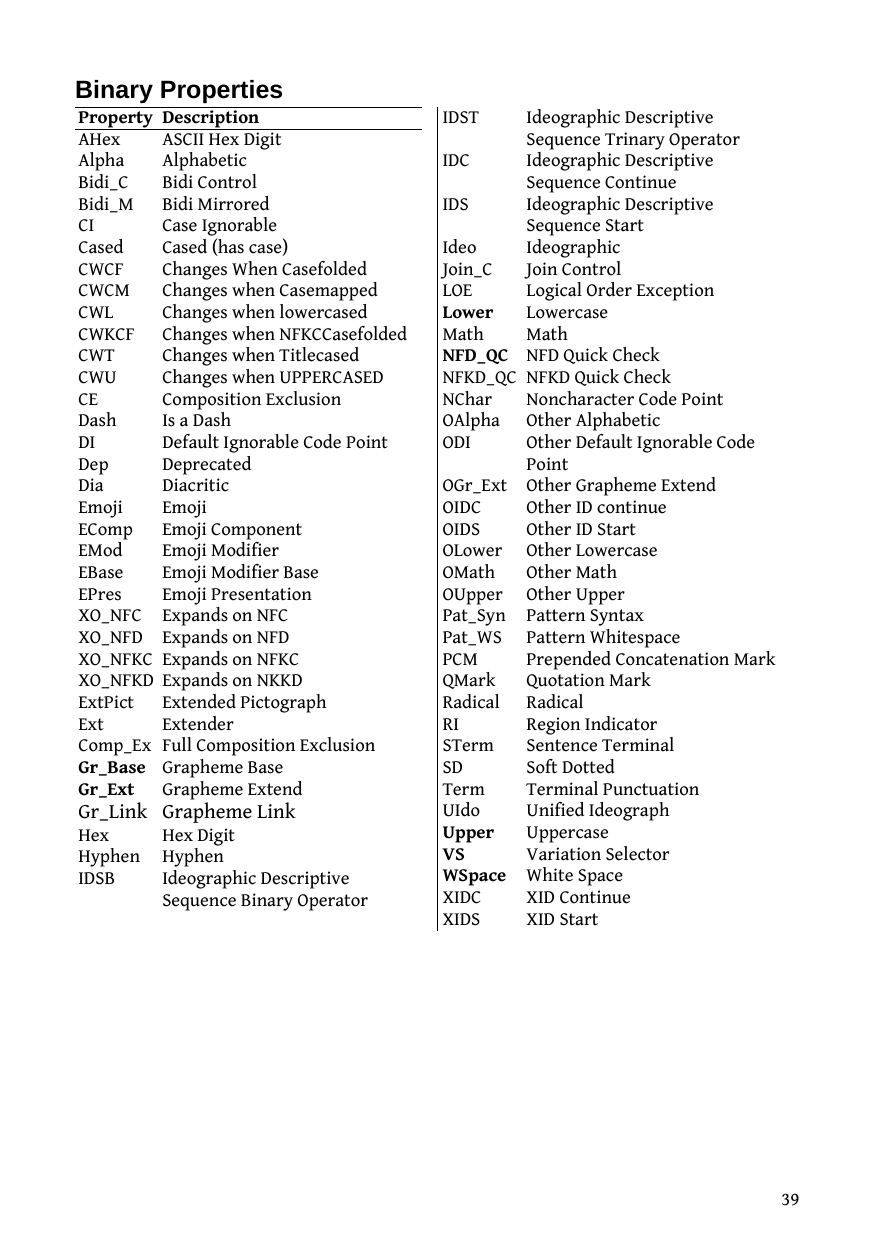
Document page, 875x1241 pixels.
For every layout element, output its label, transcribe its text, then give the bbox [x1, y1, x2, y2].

table_cell Grapheme Extend [159, 779, 422, 801]
table_cell Default Ignorable Code Point [159, 432, 422, 454]
table_cell Expands on NFD [159, 627, 422, 649]
table_cell OGr_Ext [439, 475, 523, 497]
table_cell Composition Exclusion [159, 389, 422, 411]
table_cell XIDC [439, 887, 523, 909]
table_cell IDC [439, 150, 523, 194]
table_cell Cased (has case) [159, 237, 422, 259]
table_cell Math [523, 324, 786, 345]
table_cell Ideographic Descriptive Sequence Start [523, 194, 786, 237]
table_cell Emoji Modifier Base [159, 562, 422, 584]
table_cell Terminal Punctuation [523, 779, 786, 800]
table_cell Changes When Casefolded [159, 259, 422, 281]
table_cell Uppercase [523, 822, 786, 844]
table_cell EComp [75, 519, 159, 541]
table_cell EPres [75, 584, 159, 606]
table_cell SD [439, 757, 523, 779]
table_cell Lowercase [523, 302, 786, 324]
table_cell OMath [439, 562, 523, 584]
table_cell Alpha [75, 151, 159, 172]
table_cell XO_NFKD [75, 671, 159, 692]
table_cell NChar [439, 389, 523, 410]
table_cell Hex [75, 825, 159, 846]
table_cell WSpace [439, 865, 523, 887]
table_cell Ideographic Descriptive Sequence Binary Operator [159, 868, 422, 911]
table_cell NFD Quick Check [523, 345, 786, 367]
table_cell Soft Dotted [523, 757, 786, 779]
table_cell Ideographic Descriptive Sequence Continue [523, 150, 786, 194]
table_cell CWU [75, 367, 159, 389]
subtitle Binary Properties [75, 75, 799, 104]
table_cell Ideo [439, 237, 523, 259]
table_cell Hyphen [75, 846, 159, 868]
table_cell XIDS [439, 909, 523, 930]
table_cell CWKCF [75, 324, 159, 346]
table_cell Other Default Ignorable Code Point [523, 432, 786, 475]
table_cell Bidi Control [159, 172, 422, 194]
table_cell Pat_Syn [439, 605, 523, 627]
table_cell Gr_Ext [75, 779, 159, 801]
table_cell CWL [75, 302, 159, 324]
table_cell CWT [75, 346, 159, 367]
table_cell STerm [439, 735, 523, 757]
table_cell Other ID Start [523, 519, 786, 540]
table_cell OLower [439, 540, 523, 562]
table_cell Logical Order Exception [523, 280, 786, 302]
table_cell XID Continue [523, 887, 786, 909]
table_cell Bidi Mirrored [159, 194, 422, 216]
table_cell Extender [159, 714, 422, 736]
table_cell Diacritic [159, 476, 422, 497]
table_cell Other Alphabetic [523, 410, 786, 432]
table_cell Changes when Titlecased [159, 346, 422, 367]
table_cell XID Start [523, 909, 786, 930]
table_cell Other Math [523, 562, 786, 584]
table_cell Quotation Mark [523, 670, 786, 692]
table_cell Emoji Presentation [159, 584, 422, 606]
table_header Property [75, 108, 159, 129]
table_cell Changes when lowercased [159, 302, 422, 324]
table_cell Full Composition Exclusion [159, 736, 422, 757]
table_cell ODI [439, 432, 523, 475]
table_cell Emoji [159, 497, 422, 519]
table_cell Other ID continue [523, 497, 786, 519]
table_header Description [159, 108, 422, 129]
table_cell LOE [439, 280, 523, 302]
table_cell NFKD Quick Check [523, 367, 786, 389]
table_cell Extended Pictograph [159, 692, 422, 714]
table_cell NFKD_QC [439, 367, 523, 389]
table_cell Case Ignorable [159, 216, 422, 237]
table_cell Gr_Base [75, 757, 159, 779]
table_cell UIdo [439, 800, 523, 822]
table_cell QMark [439, 670, 523, 692]
table_cell OIDS [439, 519, 523, 540]
table_cell Sentence Terminal [523, 735, 786, 757]
table_cell OIDC [439, 497, 523, 519]
table_cell EBase [75, 562, 159, 584]
table_cell Emoji Component [159, 519, 422, 541]
table_cell Join_C [439, 259, 523, 280]
table_cell Radical [439, 692, 523, 714]
table_cell Grapheme Base [159, 757, 422, 779]
table_cell IDSB [75, 868, 159, 911]
table_cell Grapheme Link [159, 801, 422, 825]
table_cell Hyphen [159, 846, 422, 868]
table_cell VS [439, 844, 523, 865]
table_cell Variation Selector [523, 844, 786, 865]
table_cell RI [439, 714, 523, 735]
table_cell NFD_QC [439, 345, 523, 367]
table_cell Changes when UPPERCASED [159, 367, 422, 389]
table_cell Pat_WS [439, 627, 523, 649]
table_cell ExtPict [75, 692, 159, 714]
table_cell Ext [75, 714, 159, 736]
table_cell Pattern Whitespace [523, 627, 786, 649]
table_cell Term [439, 779, 523, 800]
table_cell Comp_Ex [75, 736, 159, 757]
table_cell Lower [439, 302, 523, 324]
table_cell ASCII Hex Digit [159, 130, 422, 151]
table_cell Emoji [75, 497, 159, 519]
table_cell Alphabetic [159, 151, 422, 172]
table_cell PCM [439, 649, 523, 670]
table_cell XO_NFKC [75, 649, 159, 671]
table_cell Hex Digit [159, 825, 422, 846]
table_cell Other Upper [523, 584, 786, 605]
table_cell Ideographic Descriptive Sequence Trinary Operator [523, 107, 786, 150]
table_cell Unified Ideograph [523, 800, 786, 822]
table_cell OAlpha [439, 410, 523, 432]
table_cell OUpper [439, 584, 523, 605]
table_cell Bidi_C [75, 172, 159, 194]
table_cell Math [439, 324, 523, 345]
table_cell Dash [75, 411, 159, 432]
table_cell EMod [75, 541, 159, 562]
table_cell CI [75, 216, 159, 237]
table_cell Expands on NFC [159, 606, 422, 627]
table_cell Changes when NFKCCasefolded [159, 324, 422, 346]
table_cell Gr_Link [75, 801, 159, 825]
table_cell Other Lowercase [523, 540, 786, 562]
table_cell Deprecated [159, 454, 422, 476]
table_cell Region Indicator [523, 714, 786, 735]
table_cell Expands on NKKD [159, 671, 422, 692]
table_cell IDS [439, 194, 523, 237]
table_cell Bidi_M [75, 194, 159, 216]
table_cell Changes when Casemapped [159, 281, 422, 302]
table_cell Ideographic [523, 237, 786, 259]
table_cell Upper [439, 822, 523, 844]
table_cell Cased [75, 237, 159, 259]
table_cell XO_NFD [75, 627, 159, 649]
table_cell Emoji Modifier [159, 541, 422, 562]
table_cell AHex [75, 130, 159, 151]
table_cell Dep [75, 454, 159, 476]
table_cell CWCF [75, 259, 159, 281]
table_cell Dia [75, 476, 159, 497]
table_cell Other Grapheme Extend [523, 475, 786, 497]
table_cell Is a Dash [159, 411, 422, 432]
table_cell White Space [523, 865, 786, 887]
table_cell CWCM [75, 281, 159, 302]
table_cell Prepended Concatenation Mark [523, 649, 786, 670]
table_cell DI [75, 432, 159, 454]
table_cell XO_NFC [75, 606, 159, 627]
table_cell Pattern Syntax [523, 605, 786, 627]
table_cell Radical [523, 692, 786, 714]
table_cell Join Control [523, 259, 786, 280]
table_cell IDST [439, 107, 523, 150]
table_cell Expands on NFKC [159, 649, 422, 671]
table_cell CE [75, 389, 159, 411]
table_cell Noncharacter Code Point [523, 389, 786, 410]
